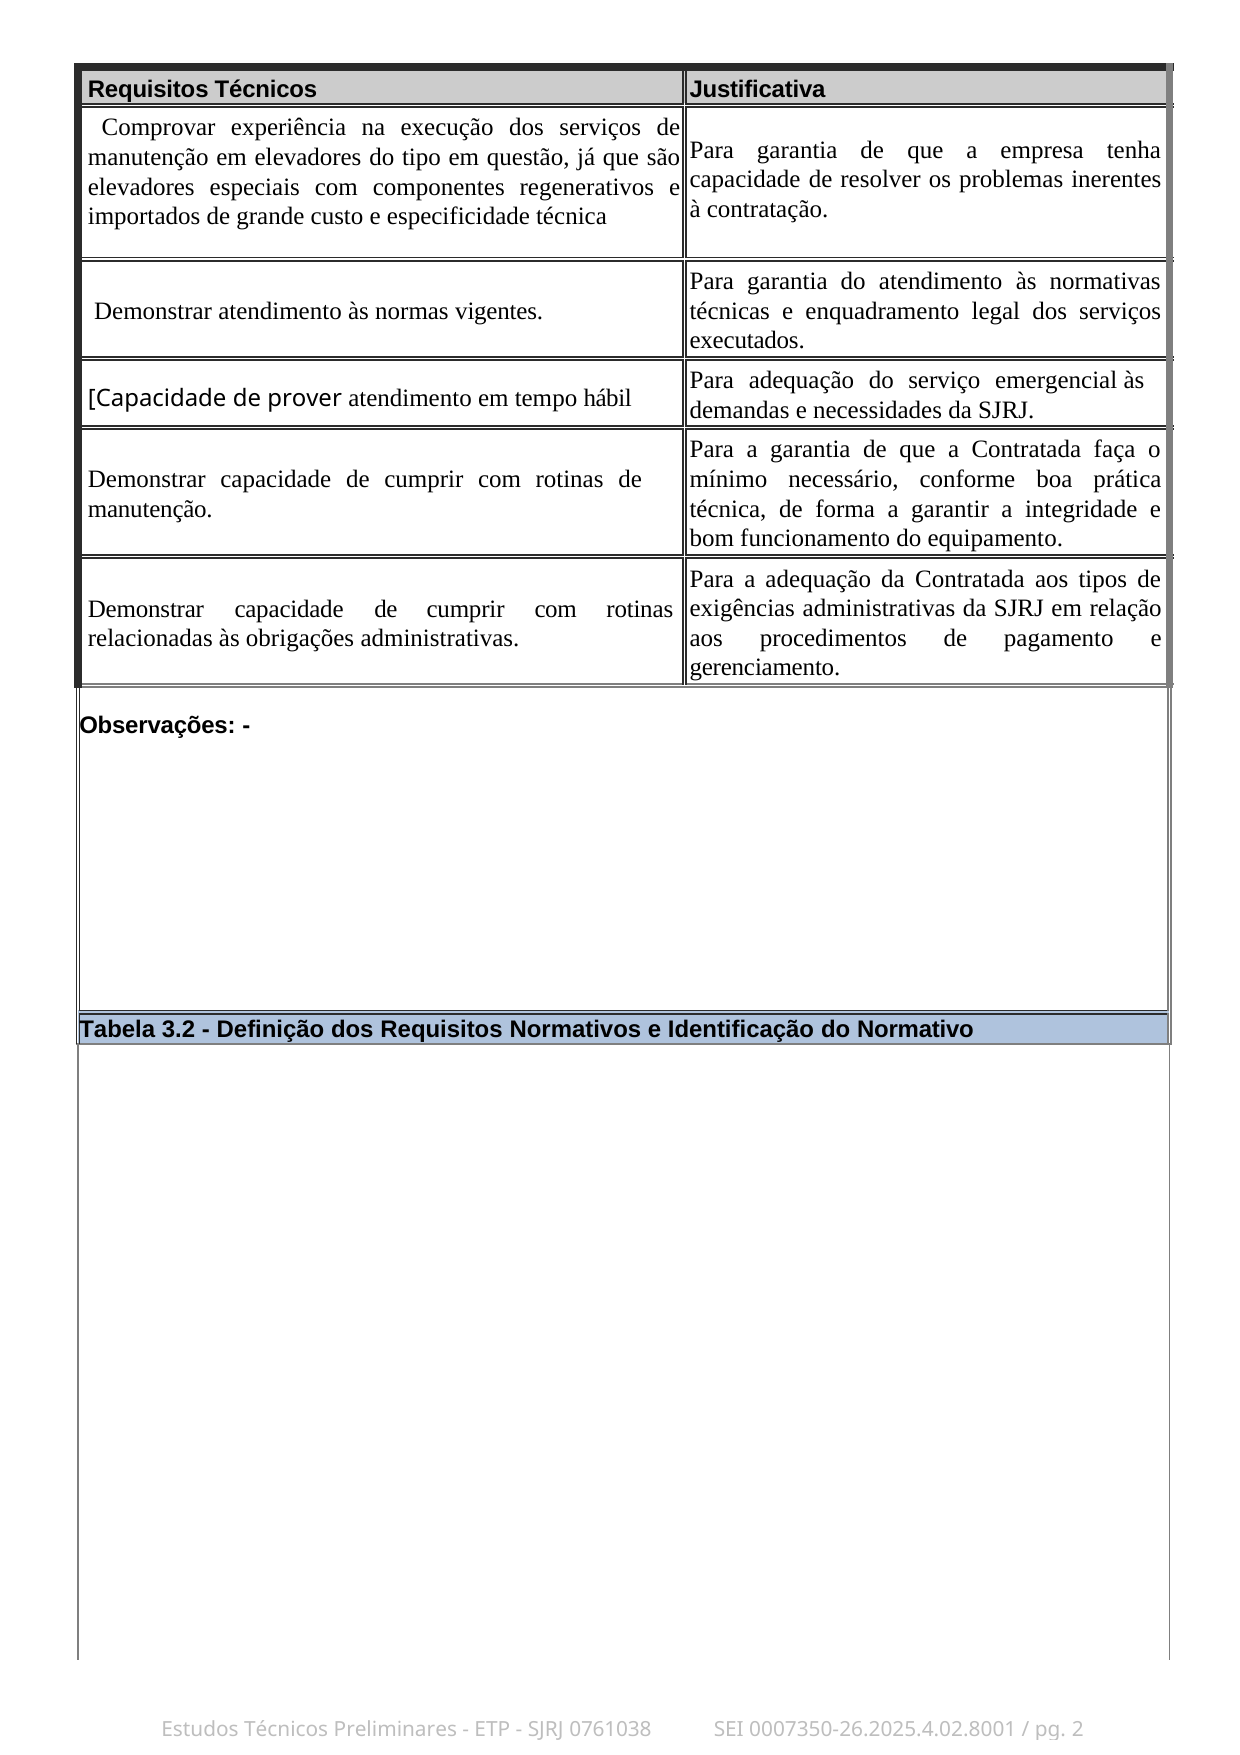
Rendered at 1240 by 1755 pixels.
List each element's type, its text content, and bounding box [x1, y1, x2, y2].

table_cell Demonstrar capacidade de cumprir com rotinas relacionadas às obrigações administrativas. [82, 559, 682, 683]
table_cell Comprovar experiência na execução dos serviços de manutenção em elevadores do tipo em questão, já que são elevadores especiais com componentes regenerativos e importados de grande custo e especificidade técnica [82, 108, 682, 257]
table_cell Para adequação do serviço emergencial às demandas e necessidades da SJRJ. [687, 361, 1166, 425]
table_cell Para a adequação da Contratada aos tipos de exigências administrativas da SJRJ em relação aos procedimentos de pagamento e gerenciamento. [687, 559, 1166, 683]
table_cell [Capacidade de prover atendimento em tempo hábil [82, 361, 682, 425]
table_cell Para garantia de que a empresa tenha capacidade de resolver os problemas inerentes à contratação. [687, 108, 1166, 257]
table_cell Observações: - [80, 688, 1167, 1010]
table_header Justificativa [687, 71, 1166, 103]
table_cell [79, 1045, 1169, 1660]
table_cell Demonstrar capacidade de cumprir com rotinas de manutenção. [82, 430, 682, 554]
table_cell Para a garantia de que a Contratada faça o mínimo necessário, conforme boa prática técnica, de forma a garantir a integridade e bom funcionamento do equipamento. [687, 430, 1166, 554]
table_cell Demonstrar atendimento às normas vigentes. [82, 262, 682, 356]
table_cell Tabela 3.2 - Definição dos Requisitos Normativos e Identificação do Normativo [80, 1015, 1167, 1043]
table_header Requisitos Técnicos [82, 71, 682, 103]
table_cell Para garantia do atendimento às normativas técnicas e enquadramento legal dos serviços executados. [687, 262, 1166, 356]
